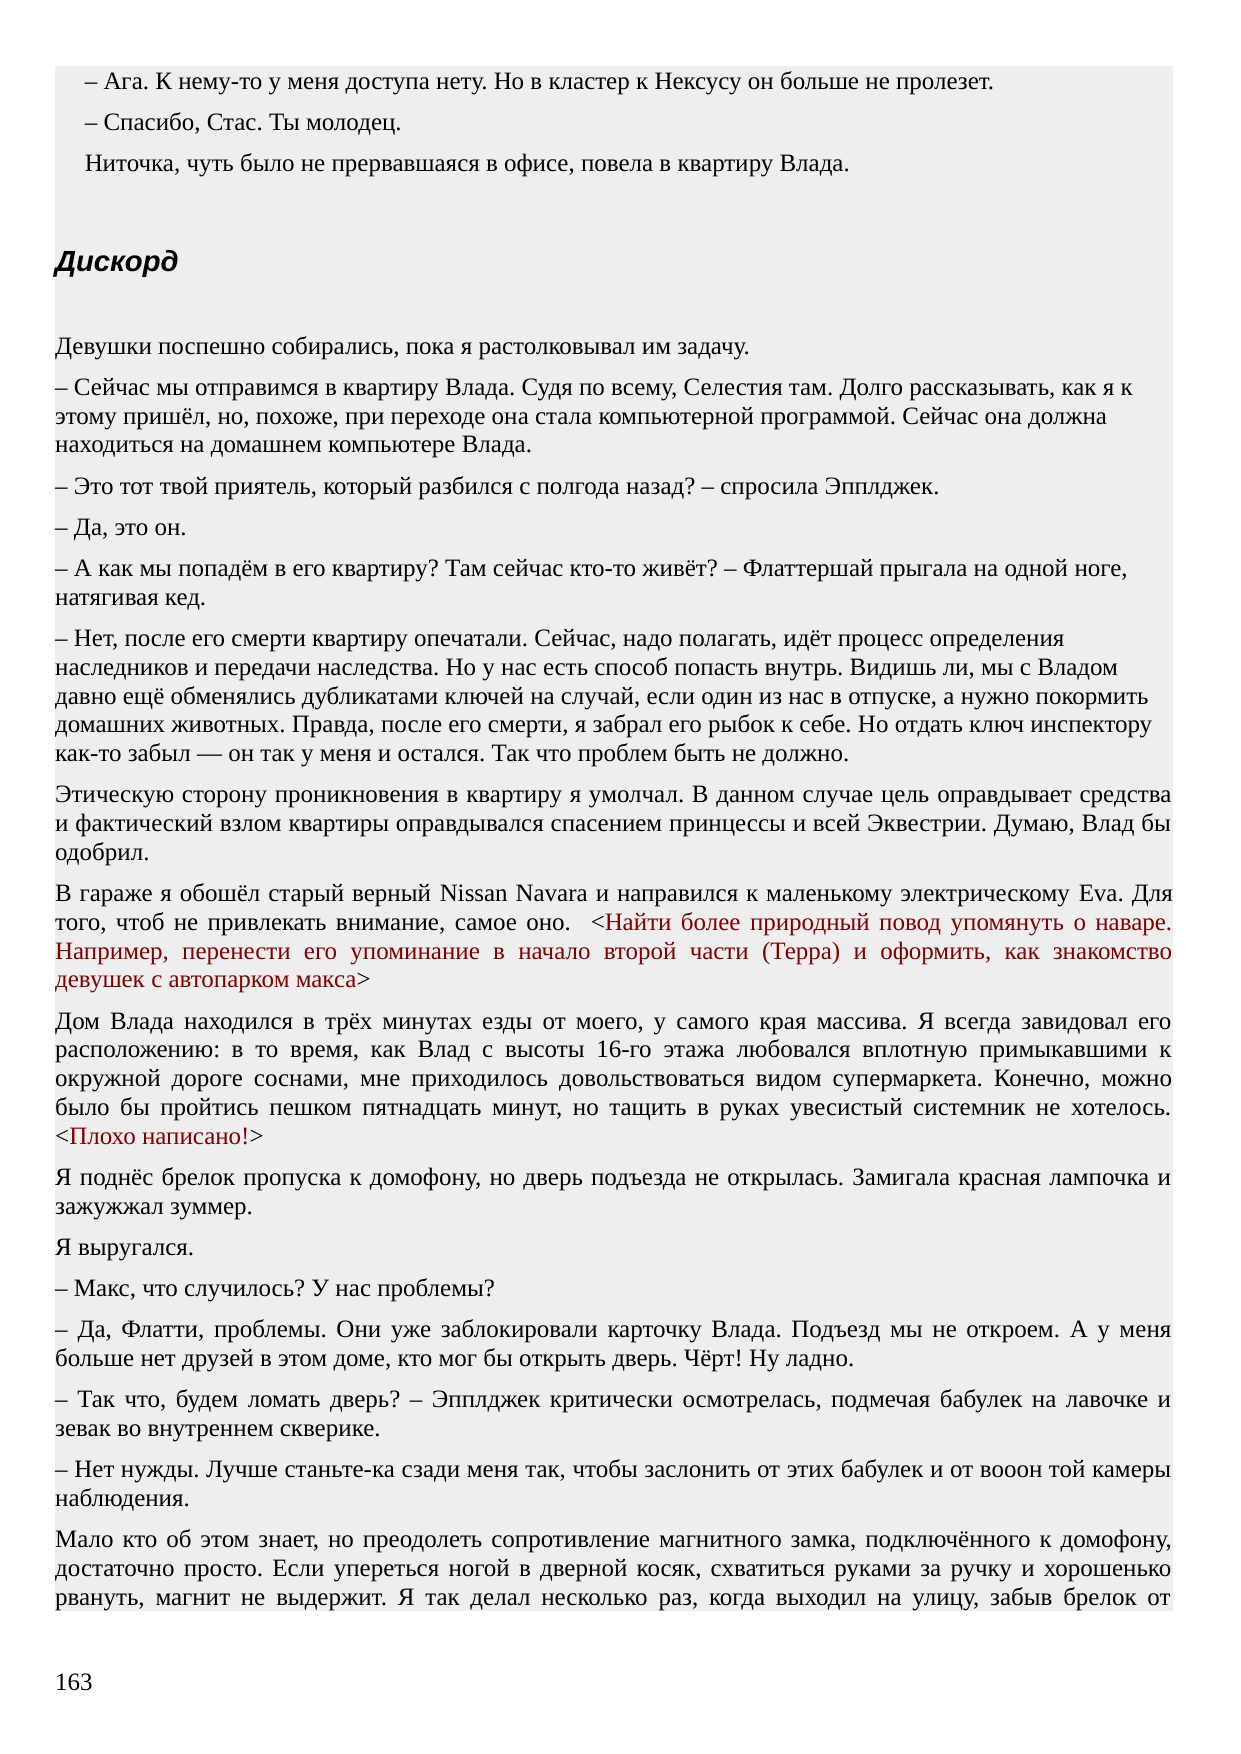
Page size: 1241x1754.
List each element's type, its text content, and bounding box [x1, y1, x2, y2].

text Дом Влада находился в трёх минутах езды от моего, у самого края массива. Я всегда завидовал его расположению: в то время, как Влад с высоты 16-го этажа любовался вплотную примыкавшими к окружной дороге соснами, мне приходилось довольствоваться видом супермаркета. Конечно, можно было бы пройтись пешком пятнадцать минут, но тащить в руках увесистый системник не хотелось. <Плохо написано!> [55, 1006, 1173, 1149]
text Ниточка, чуть было не прервавшаяся в офисе, повела в квартиру Влада. [55, 148, 1173, 177]
text – Нет, после его смерти квартиру опечатали. Сейчас, надо полагать, идёт процесс определения наследников и передачи наследства. Но у нас есть способ попасть внутрь. Видишь ли, мы с Владом давно ещё обменялись дубликатами ключей на случай, если один из нас в отпуске, а нужно покормить домашних животных. Правда, после его смерти, я забрал его рыбок к себе. Но отдать ключ инспектору как-то забыл — он так у меня и остался. Так что проблем быть не должно. [55, 623, 1173, 767]
text – Ага. К нему-то у меня доступа нету. Но в кластер к Нексусу он больше не пролезет. [55, 66, 1173, 95]
text – Так что, будем ломать дверь? – Эпплджек критически осмотрелась, подмечая бабулек на лавочке и зевак во внутреннем скверике. [55, 1384, 1173, 1442]
subtitle Дискорд [55, 243, 1173, 277]
text Девушки поспешно собирались, пока я растолковывал им задачу. [55, 331, 1173, 359]
text В гараже я обошёл старый верный Nissan Navara и направился к маленькому электрическому Eva. Для того, чтоб не привлекать внимание, самое оно. <Найти более природный повод упомянуть о наваре. Например, перенести его упоминание в начало второй части (Терра) и оформить, как знакомство девушек с автопарком макса> [55, 878, 1173, 993]
text – Да, это он. [55, 512, 1173, 541]
text – А как мы попадём в его квартиру? Там сейчас кто-то живёт? – Флаттершай прыгала на одной ноге, натягивая кед. [55, 553, 1173, 611]
list Мало кто об этом знает, но преодолеть сопротивление магнитного замка, подключённого к домофону, достаточно просто. Если упереться ногой в дверной косяк, схватиться руками за ручку и хорошенько рвануть, магнит не выдержит. Я так делал несколько раз, когда выходил на улицу, забыв брелок от [55, 1524, 1173, 1611]
text Этическую сторону проникновения в квартиру я умолчал. В данном случае цель оправдывает средства и фактический взлом квартиры оправдывался спасением принцессы и всей Эквестрии. Думаю, Влад бы одобрил. [55, 779, 1173, 866]
text Я выругался. [55, 1232, 1173, 1261]
text – Нет нужды. Лучше станьте-ка сзади меня так, чтобы заслонить от этих бабулек и от вооон той камеры наблюдения. [55, 1454, 1173, 1512]
text – Сейчас мы отправимся в квартиру Влада. Судя по всему, Селестия там. Долго рассказывать, как я к этому пришёл, но, похоже, при переходе она стала компьютерной программой. Сейчас она должна находиться на домашнем компьютере Влада. [55, 372, 1173, 458]
text – Макс, что случилось? У нас проблемы? [55, 1273, 1173, 1302]
text – Это тот твой приятель, который разбился с полгода назад? – спросила Эпплджек. [55, 471, 1173, 499]
text – Да, Флатти, проблемы. Они уже заблокировали карточку Влада. Подъезд мы не откроем. А у меня больше нет друзей в этом доме, кто мог бы открыть дверь. Чёрт! Ну ладно. [55, 1314, 1173, 1372]
text Я поднёс брелок пропуска к домофону, но дверь подъезда не открылась. Замигала красная лампочка и зажужжал зуммер. [55, 1162, 1173, 1219]
text – Спасибо, Стас. Ты молодец. [55, 107, 1173, 136]
